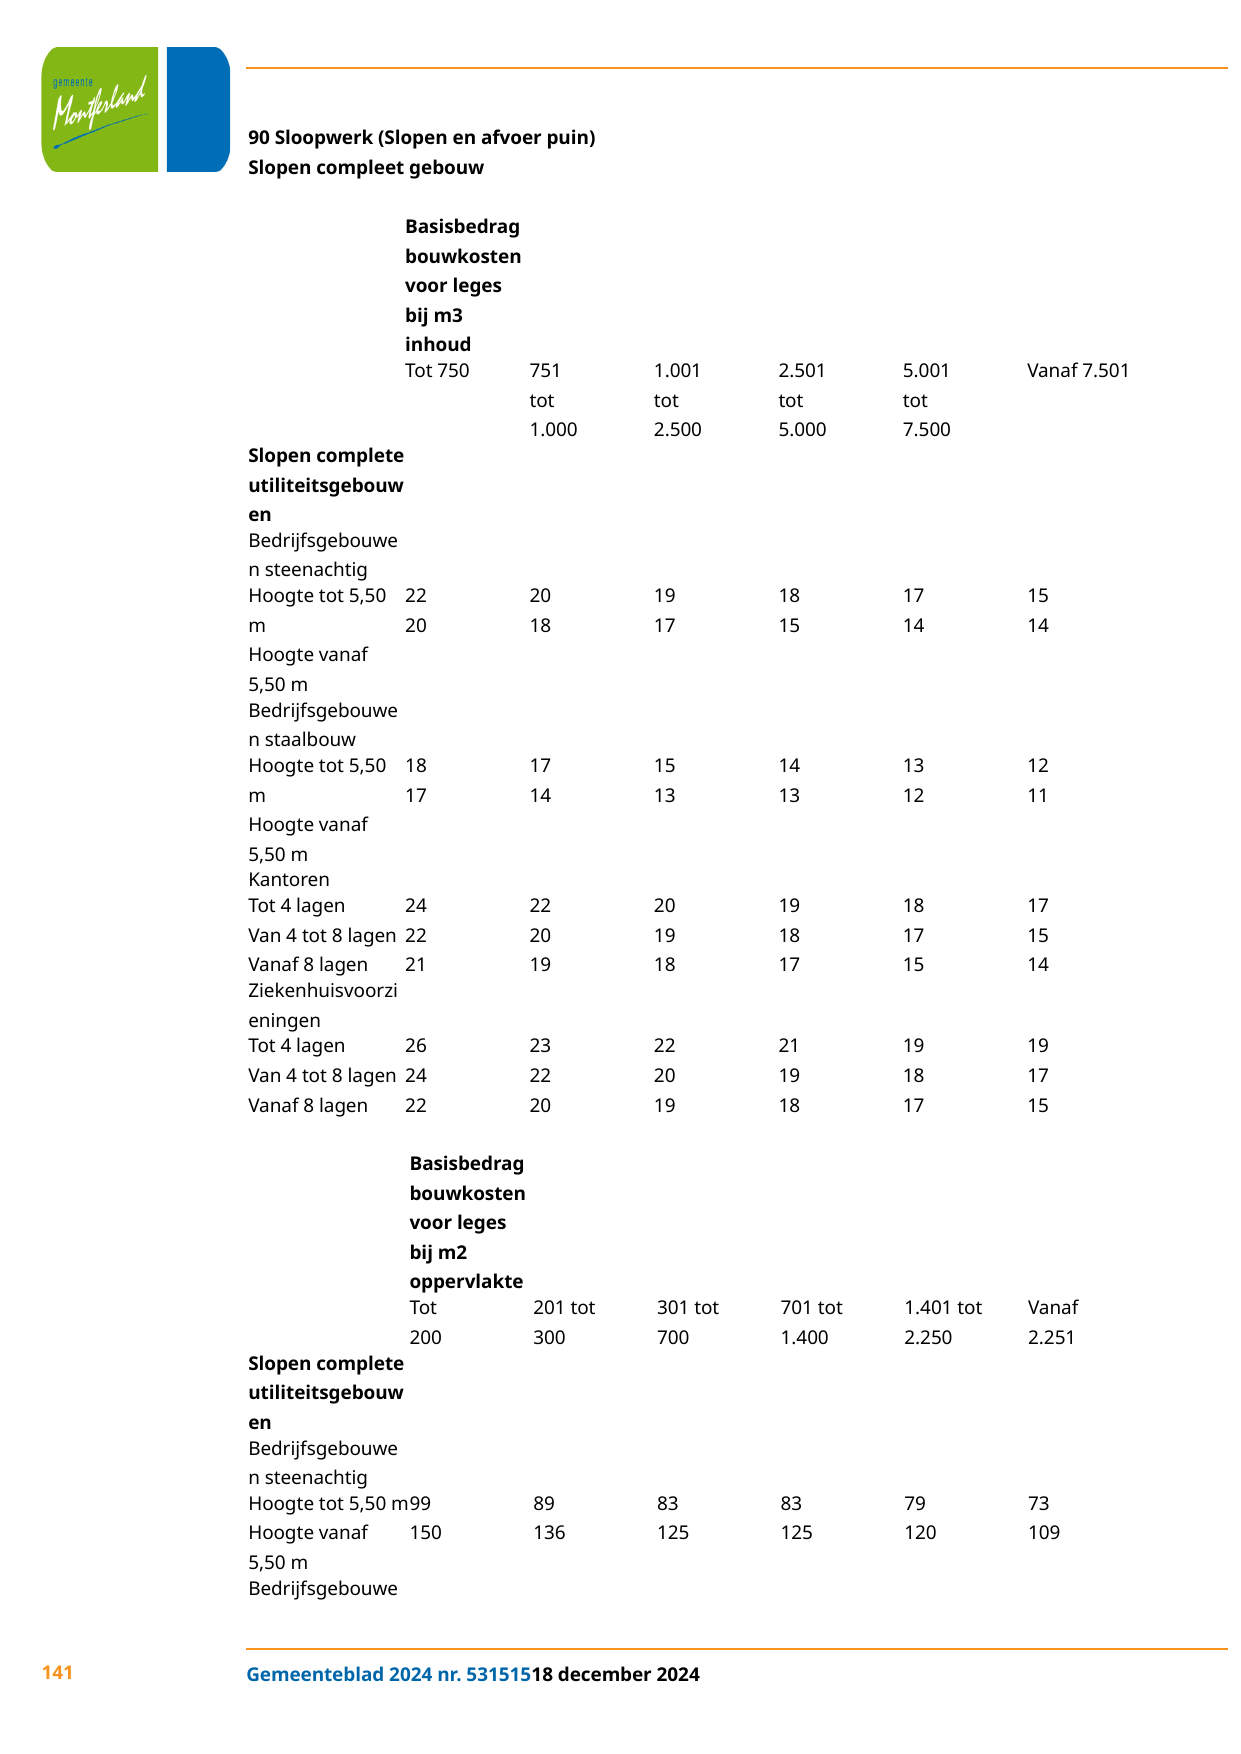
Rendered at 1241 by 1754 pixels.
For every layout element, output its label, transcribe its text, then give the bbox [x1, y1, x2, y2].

table_cell [1028, 1575, 1152, 1601]
table_cell Vanaf 2.251 [1028, 1295, 1152, 1350]
table_header [248, 213, 405, 357]
table_cell [778, 977, 903, 1033]
table_cell [1027, 867, 1152, 892]
table_cell [405, 442, 529, 527]
table_cell [778, 867, 903, 892]
table_cell 20 19 18 [654, 893, 778, 977]
table_cell 5.001 tot 7.500 [903, 357, 1027, 442]
text 90 Sloopwerk (Slopen en afvoer puin) [248, 124, 1152, 150]
table_cell 26 24 22 [405, 1033, 529, 1117]
table_cell [780, 1435, 904, 1490]
table_cell Tot 4 lagen Van 4 tot 8 lagen Vanaf 8 lagen [248, 893, 405, 977]
table_cell 751 tot 1.000 [529, 357, 654, 442]
table_cell [533, 1350, 657, 1435]
table_header Basisbedrag bouwkosten voor leges bij m3 inhoud [405, 213, 529, 357]
table_cell [1027, 697, 1152, 752]
table_cell [654, 442, 778, 527]
table_cell 24 22 21 [405, 893, 529, 977]
table_cell [529, 977, 654, 1033]
table_header [248, 1150, 409, 1294]
table_cell [903, 977, 1027, 1033]
table_cell Kantoren [248, 867, 405, 892]
table_cell [654, 527, 778, 582]
table_cell [654, 867, 778, 892]
table_cell 17 14 [529, 752, 654, 867]
table_cell [1028, 1435, 1152, 1490]
table_cell [1028, 1350, 1152, 1435]
table_cell Hoogte tot 5,50 m Hoogte vanaf 5,50 m [248, 583, 405, 697]
table_cell [409, 1575, 533, 1601]
table_cell [405, 697, 529, 752]
table_cell [780, 1350, 904, 1435]
table_cell 19 18 17 [903, 1033, 1027, 1117]
table_cell [1027, 527, 1152, 582]
table_cell [533, 1575, 657, 1601]
table_cell Slopen complete utiliteitsgebouwen [248, 442, 405, 527]
table_cell 18 17 [405, 752, 529, 867]
table_cell 19 18 17 [778, 893, 903, 977]
table_cell 17 14 [903, 583, 1027, 697]
table_cell 15 13 [654, 752, 778, 867]
table_cell Ziekenhuisvoorzieningen [248, 977, 405, 1033]
picture [41, 47, 231, 172]
table_cell [529, 442, 654, 527]
table_cell Hoogte tot 5,50 m Hoogte vanaf 5,50 m [248, 752, 405, 867]
table_cell Bedrijfsgebouwen staalbouw [248, 697, 405, 752]
table_cell [409, 1350, 533, 1435]
table_cell 22 20 [405, 583, 529, 697]
table_cell 21 19 18 [778, 1033, 903, 1117]
table_cell [778, 697, 903, 752]
table_cell 1.401 tot 2.250 [904, 1295, 1028, 1350]
table_cell [654, 697, 778, 752]
table_cell 22 20 19 [654, 1033, 778, 1117]
table_cell 22 20 19 [529, 893, 654, 977]
table_cell [657, 1435, 780, 1490]
table_cell 18 15 [778, 583, 903, 697]
table_cell [657, 1350, 780, 1435]
table_cell 301 tot 700 [657, 1295, 780, 1350]
table_cell 14 13 [778, 752, 903, 867]
table_cell [904, 1350, 1028, 1435]
table_cell [1027, 442, 1152, 527]
table_cell Tot 4 lagen Van 4 tot 8 lagen Vanaf 8 lagen [248, 1033, 405, 1117]
table_cell [529, 527, 654, 582]
table_cell Tot 750 [405, 357, 529, 442]
table_cell 17 15 14 [1027, 893, 1152, 977]
table_cell 201 tot 300 [533, 1295, 657, 1350]
table_cell 2.501 tot 5.000 [778, 357, 903, 442]
table_cell 99 150 [409, 1490, 533, 1575]
table_cell 18 17 15 [903, 893, 1027, 977]
table_cell [529, 867, 654, 892]
table_cell [903, 867, 1027, 892]
table_cell 15 14 [1027, 583, 1152, 697]
table_cell [654, 977, 778, 1033]
table_cell 83 125 [780, 1490, 904, 1575]
table_cell [405, 977, 529, 1033]
table_cell [778, 527, 903, 582]
table_cell 89 136 [533, 1490, 657, 1575]
table_cell [405, 527, 529, 582]
table_cell 20 18 [529, 583, 654, 697]
table_cell [1027, 977, 1152, 1033]
table_cell 12 11 [1027, 752, 1152, 867]
table_cell 83 125 [657, 1490, 780, 1575]
table_cell Tot 200 [409, 1295, 533, 1350]
table_cell 19 17 [654, 583, 778, 697]
table_cell [529, 697, 654, 752]
table_cell Slopen complete utiliteitsgebouwen [248, 1350, 409, 1435]
table_cell Bedrijfsgebouwen steenachtig [248, 1435, 409, 1490]
table_cell [533, 1435, 657, 1490]
table_cell 19 17 15 [1027, 1033, 1152, 1117]
table_cell [409, 1435, 533, 1490]
table_cell [778, 442, 903, 527]
table_cell [248, 357, 405, 442]
table_cell Hoogte tot 5,50 m Hoogte vanaf 5,50 m [248, 1490, 409, 1575]
text Slopen compleet gebouw [248, 154, 1152, 180]
table_cell [903, 697, 1027, 752]
table_cell Vanaf 7.501 [1027, 357, 1152, 442]
table_cell 23 22 20 [529, 1033, 654, 1117]
table_header Basisbedrag bouwkosten voor leges bij m2 oppervlakte [409, 1150, 533, 1294]
table_cell [248, 1295, 409, 1350]
table_cell [903, 442, 1027, 527]
table_cell [657, 1575, 780, 1601]
table_cell Bedrijfsgebouwen steenachtig [248, 527, 405, 582]
table_cell [904, 1435, 1028, 1490]
table_cell 1.001 tot 2.500 [654, 357, 778, 442]
table_cell 79 120 [904, 1490, 1028, 1575]
table_cell 73 109 [1028, 1490, 1152, 1575]
table_cell [904, 1575, 1028, 1601]
table_cell 13 12 [903, 752, 1027, 867]
table_cell [405, 867, 529, 892]
table_cell [780, 1575, 904, 1601]
table_cell Bedrijfsgebouwe [248, 1575, 409, 1601]
table_cell 701 tot 1.400 [780, 1295, 904, 1350]
table_cell [903, 527, 1027, 582]
